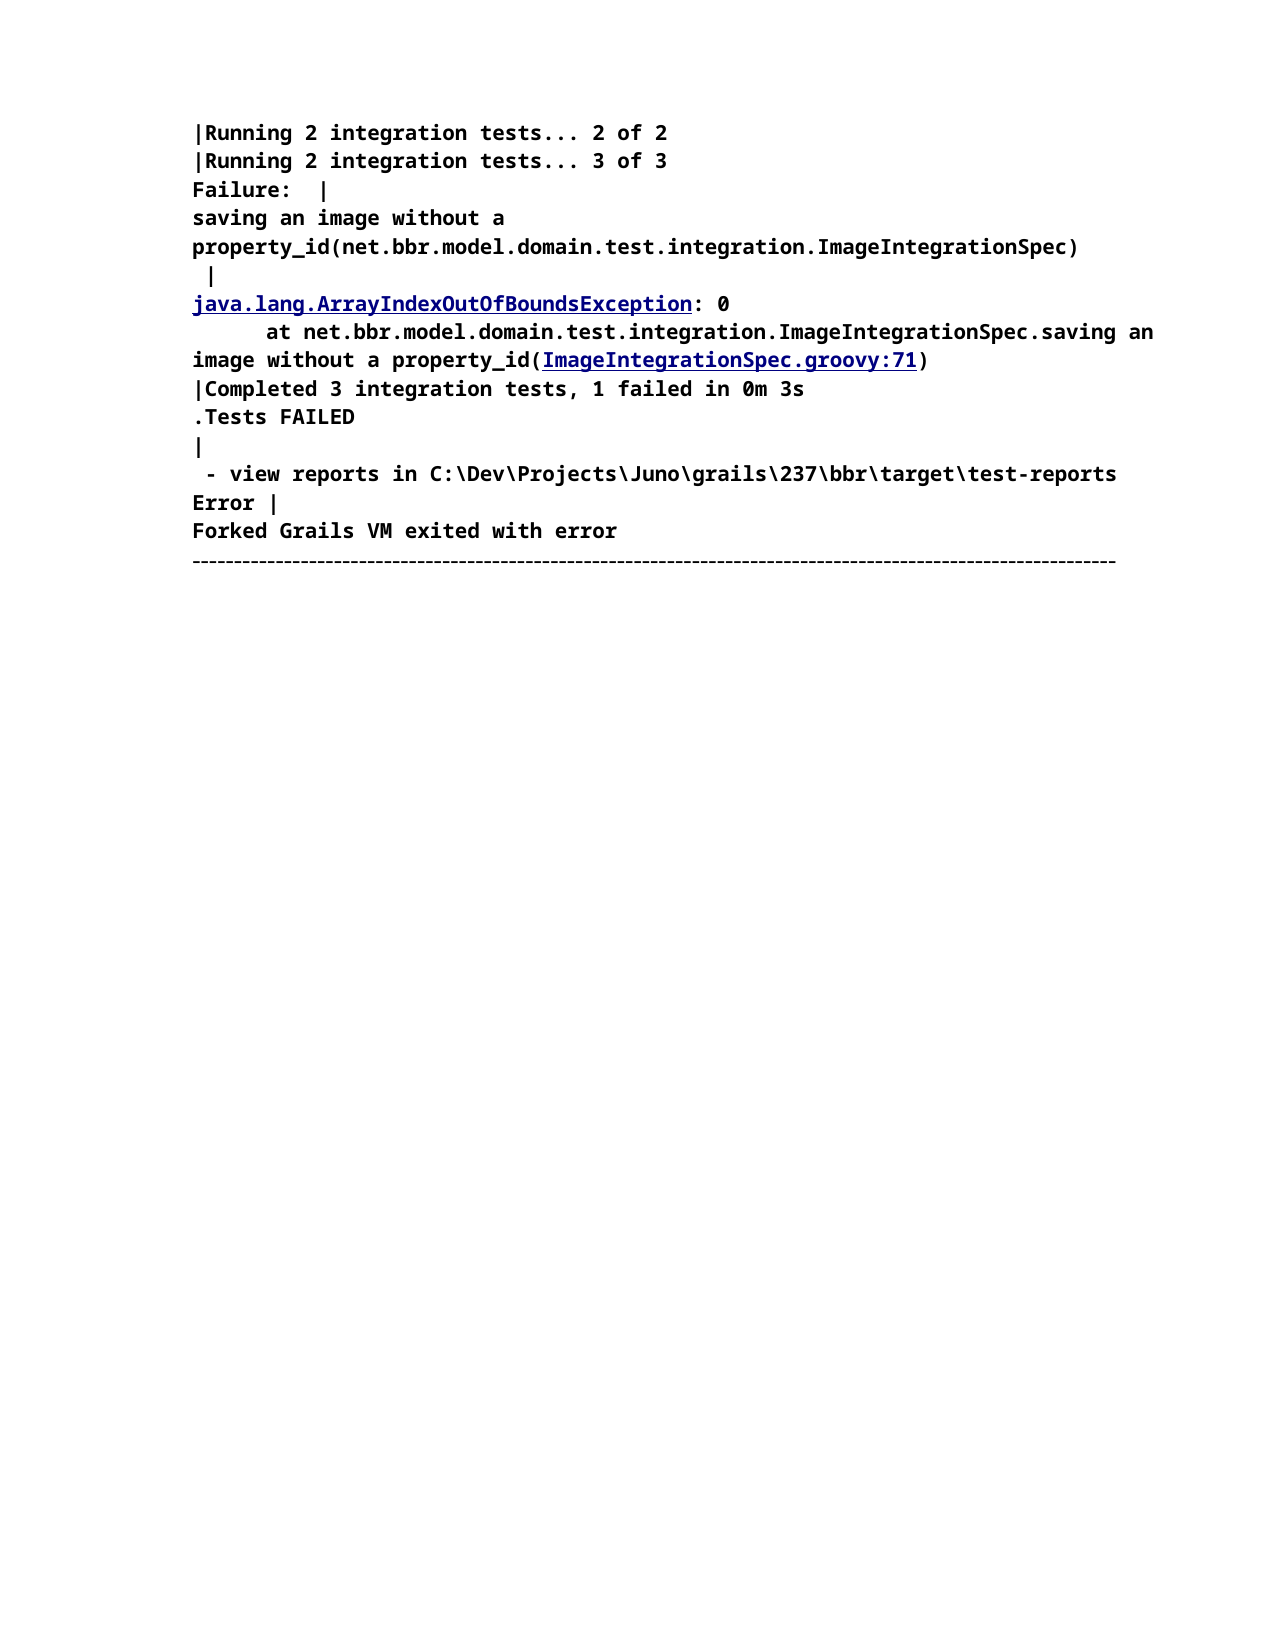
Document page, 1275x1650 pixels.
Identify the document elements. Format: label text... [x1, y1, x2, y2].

text Failure: | [192, 175, 1157, 203]
text |Running 2 integration tests... 2 of 2 [192, 118, 1157, 147]
text saving an image without a property_id(net.bbr.model.domain.test.integration.ImageIntegrationSpec) [192, 203, 1157, 260]
text | [192, 260, 1157, 289]
text |Running 2 integration tests... 3 of 3 [192, 147, 1157, 175]
text Error | [192, 488, 1157, 516]
text --------------------------------------------------------------------------------------------------------------- [118, 545, 1157, 573]
text - view reports in C:\Dev\Projects\Juno\grails\237\bbr\target\test-reports [192, 459, 1157, 488]
text | [192, 431, 1157, 459]
text Forked Grails VM exited with error [192, 516, 1157, 545]
text java.lang.ArrayIndexOutOfBoundsException: 0 [192, 289, 1157, 317]
text .Tests FAILED [192, 402, 1157, 431]
text at net.bbr.model.domain.test.integration.ImageIntegrationSpec.saving an image without a property_id(ImageIntegrationSpec.groovy:71) [192, 317, 1157, 374]
text |Completed 3 integration tests, 1 failed in 0m 3s [192, 374, 1157, 402]
